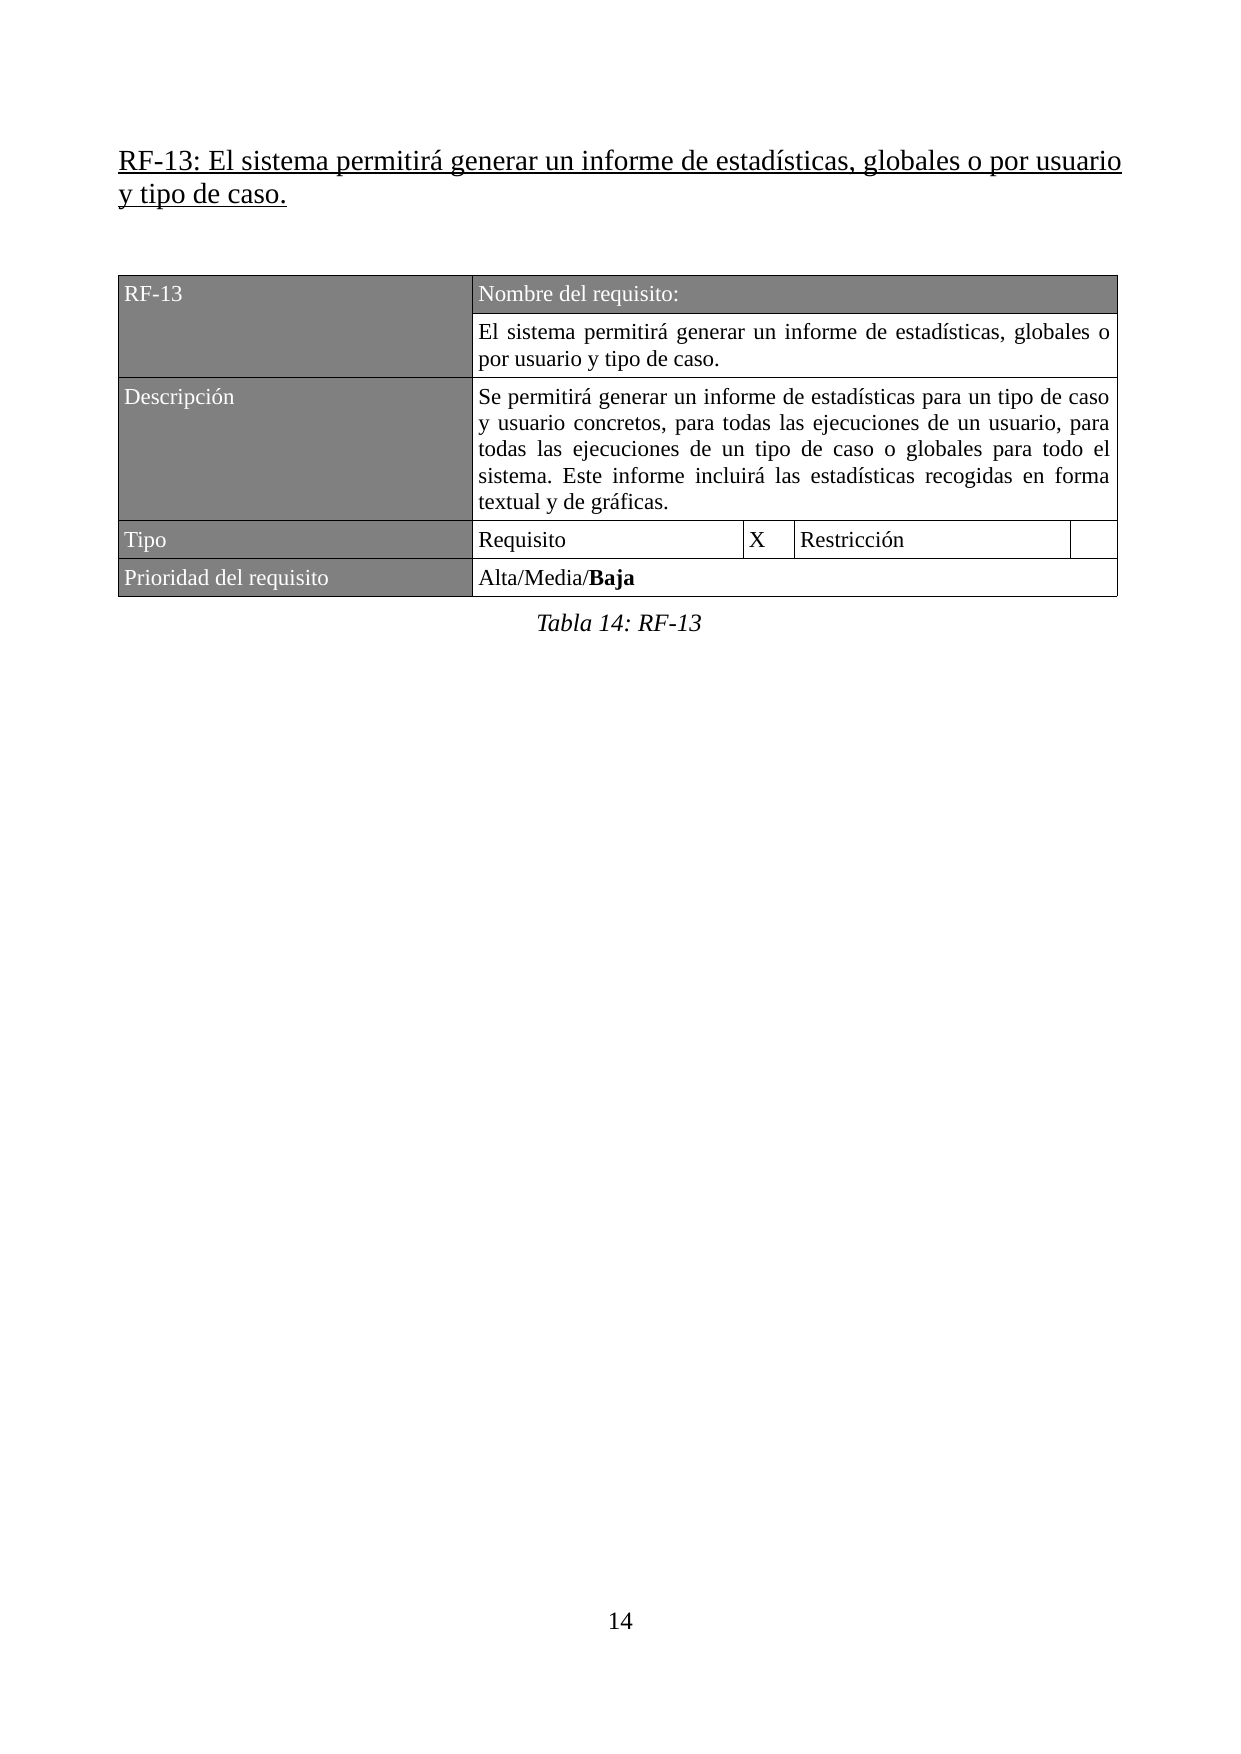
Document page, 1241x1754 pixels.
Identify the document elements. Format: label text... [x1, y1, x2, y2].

table_header Nombre del requisito: [473, 276, 1117, 313]
table_cell Prioridad del requisito [119, 559, 472, 596]
subtitle y tipo de caso. [118, 174, 1122, 210]
table_cell El sistema permitirá generar un informe de estadísticas, globales o por usuario y tipo de caso. [473, 314, 1117, 377]
table_cell Alta/Media/Baja [473, 559, 1117, 596]
table_cell Restricción [795, 521, 1070, 558]
table_header RF-13 [119, 276, 472, 377]
table_cell Tipo [119, 521, 472, 558]
table_cell X [744, 521, 794, 558]
table_cell Requisito [473, 521, 743, 558]
text Tabla 14: RF-13 [118, 608, 1122, 637]
subtitle RF-13: El sistema permitirá generar un informe de estadísticas, globales o por usuario [118, 143, 1122, 172]
table_cell Descripción [119, 378, 472, 520]
table_cell [1071, 521, 1117, 558]
table_cell Se permitirá generar un informe de estadísticas para un tipo de caso y usuario concretos, para todas las ejecuciones de un usuario, para todas las ejecuciones de un tipo de caso o globales para todo el sistema. Este informe incluirá las estadísticas recogidas en forma textual y de gráficas. [473, 378, 1117, 520]
